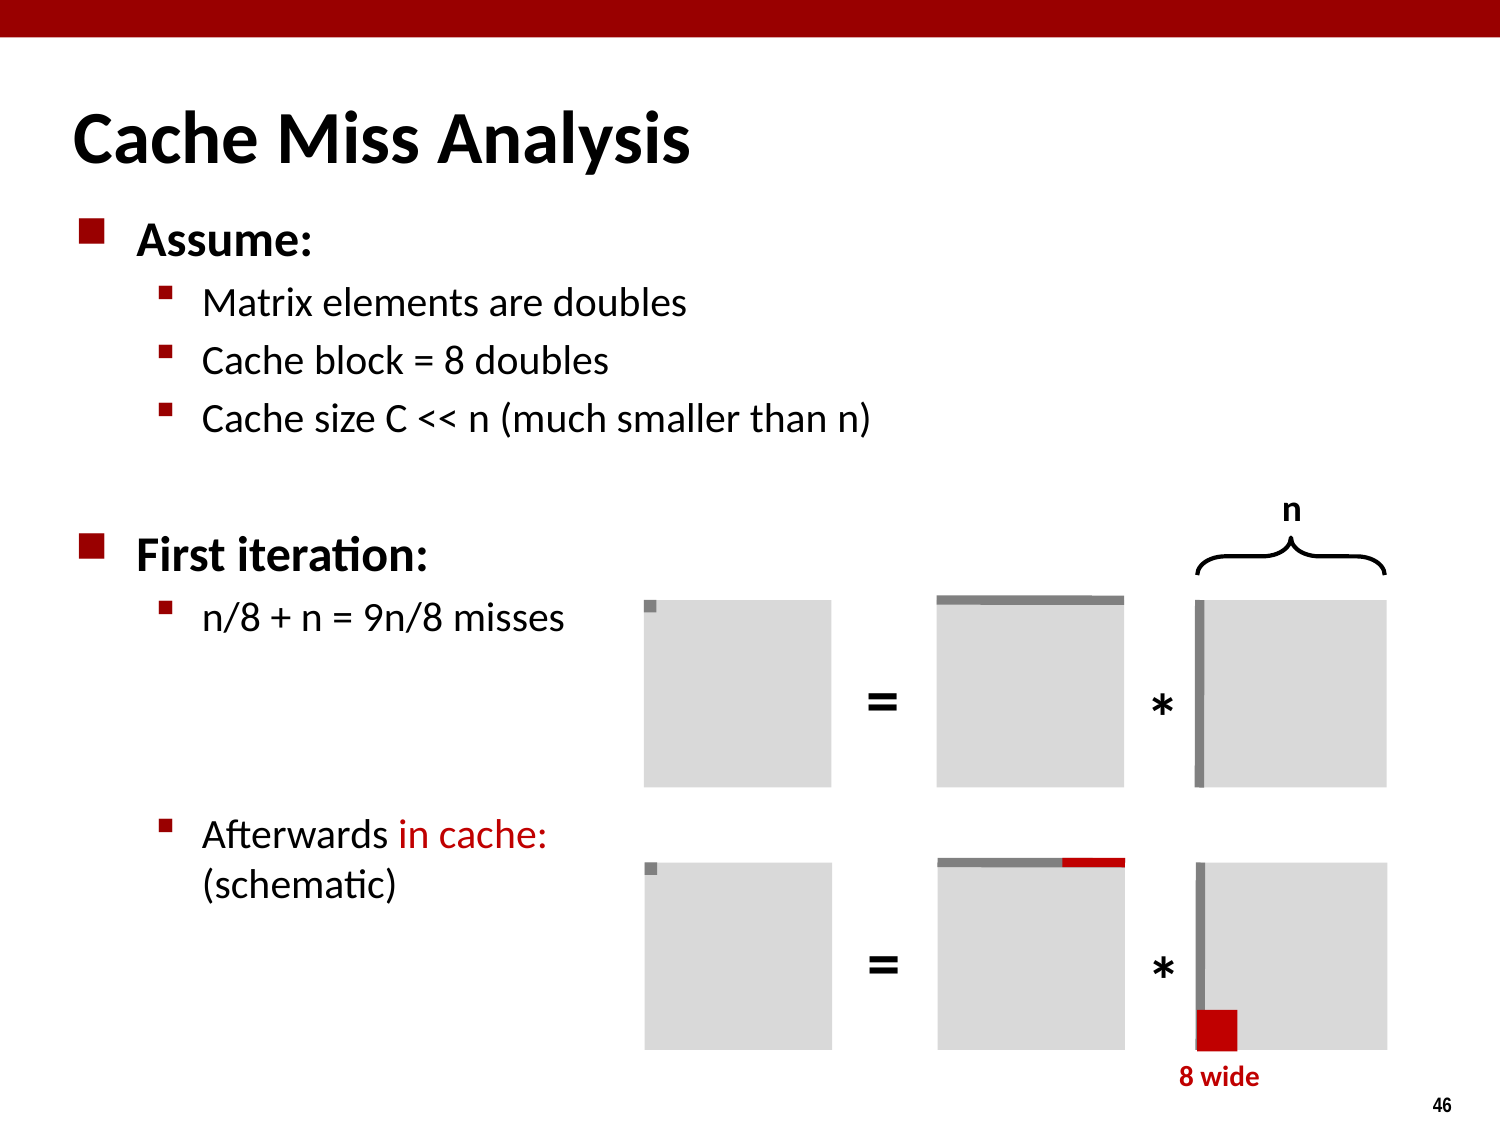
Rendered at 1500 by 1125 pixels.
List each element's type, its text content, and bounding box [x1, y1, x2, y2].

text_box * [1131, 667, 1195, 763]
text_box [936, 605, 1125, 788]
text_box [1205, 600, 1387, 788]
text_box [644, 862, 833, 1050]
title Cache Miss Analysis [58, 71, 1304, 197]
text_box [937, 868, 1125, 1050]
text_box [1197, 862, 1388, 1050]
text_box n [1267, 476, 1317, 537]
text_box 8 wide [1164, 1049, 1275, 1100]
text_box * [1132, 930, 1196, 1026]
text_box = [852, 649, 916, 745]
text_box [643, 599, 832, 788]
text_box = [852, 912, 916, 1008]
list Assume: Matrix elements are doubles Cache block = 8 doubles Cache size C << n (much smaller than n) First iteration: n/8 + n = 9n/8 misses Afterwards in cache: (schematic) [65, 198, 1361, 700]
